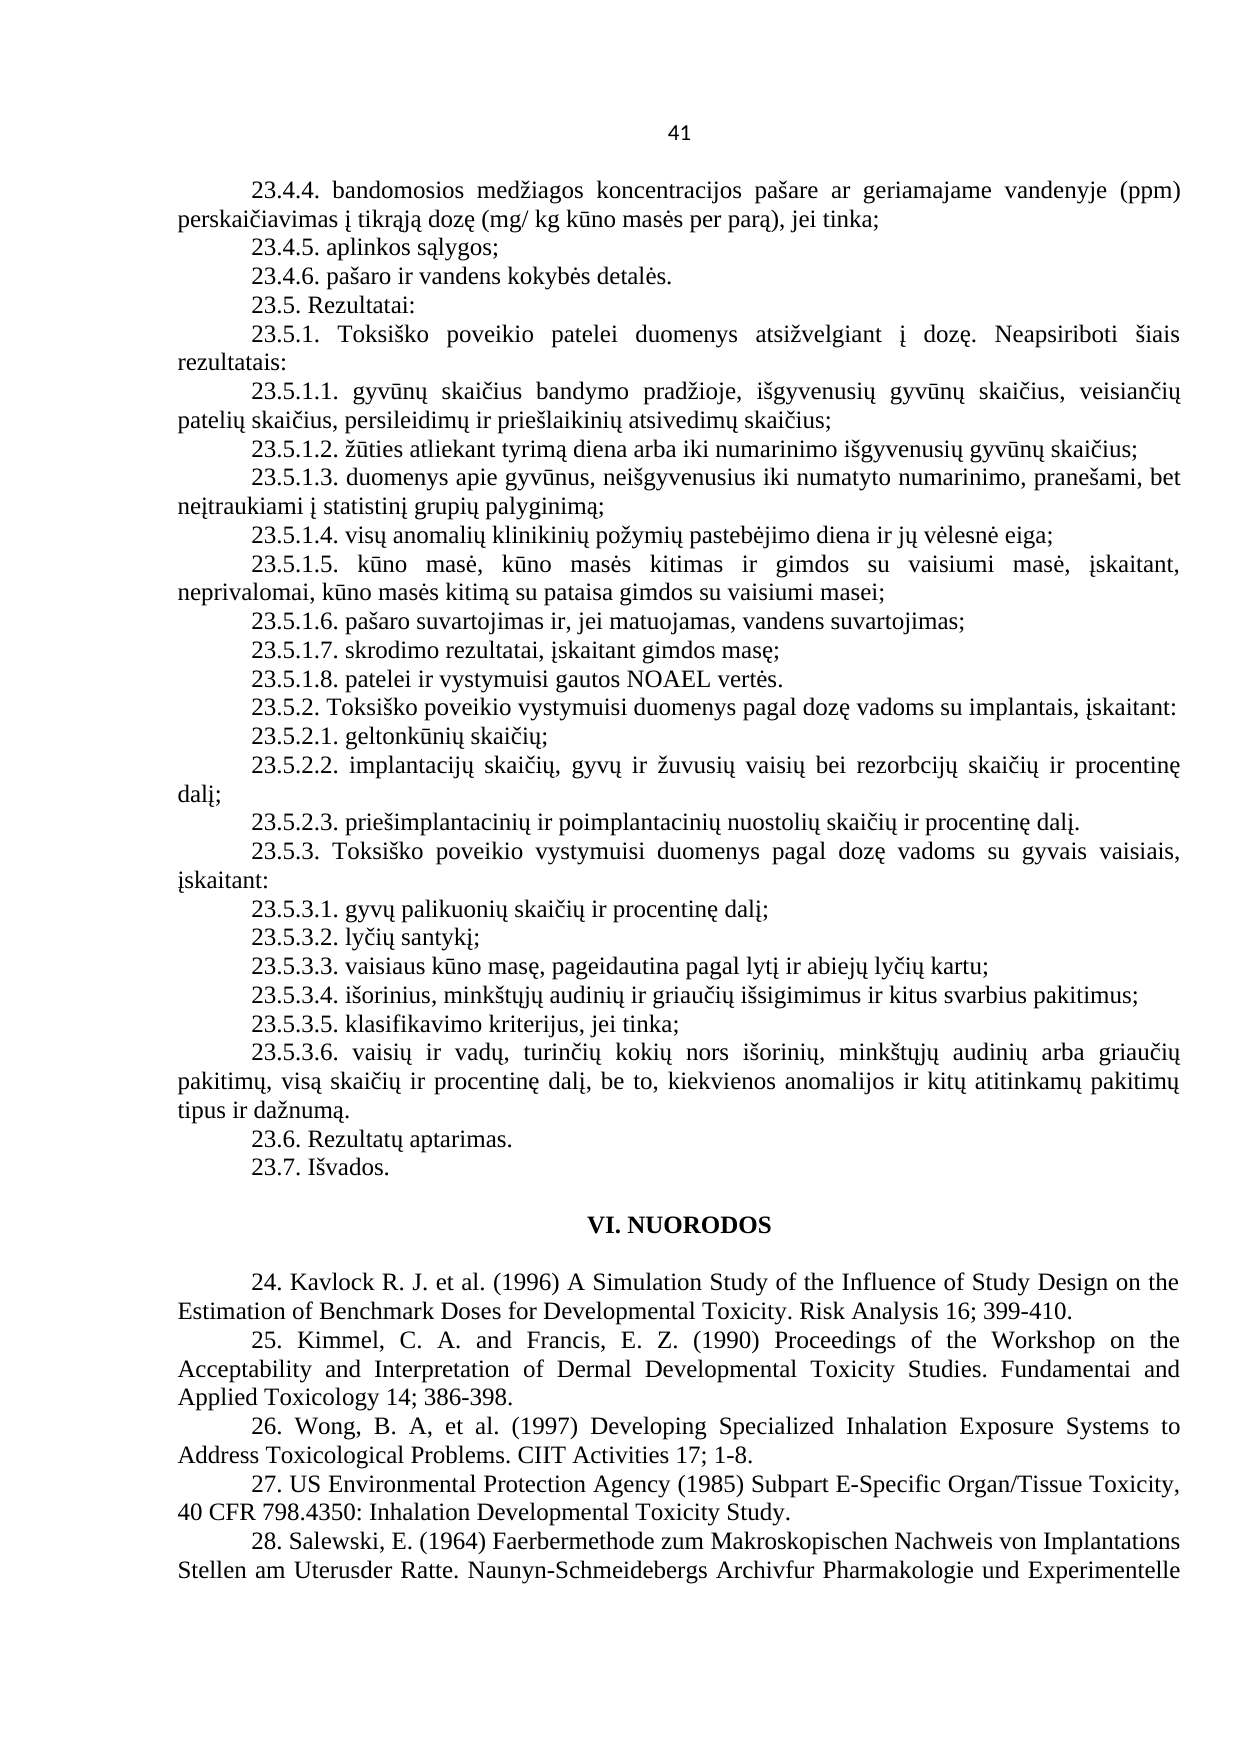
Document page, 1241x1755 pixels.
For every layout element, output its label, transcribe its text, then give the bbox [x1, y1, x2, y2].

text 23.6. Rezultatų aptarimas. [177, 1124, 1181, 1152]
text 23.5.3.2. lyčių santykį; [177, 922, 1181, 951]
text 23.7. Išvados. [177, 1152, 1181, 1181]
text 23.5.2.2. implantacijų skaičių, gyvų ir žuvusių vaisių bei rezorbcijų skaičių ir procentinę dalį; [177, 750, 1181, 807]
text 23.5.3.6. vaisių ir vadų, turinčių kokių nors išorinių, minkštųjų audinių arba griaučių pakitimų, visą skaičių ir procentinę dalį, be to, kiekvienos anomalijos ir kitų atitinkamų pakitimų tipus ir dažnumą. [177, 1037, 1181, 1124]
text 23.5.3. Toksiško poveikio vystymuisi duomenys pagal dozę vadoms su gyvais vaisiais, įskaitant: [177, 836, 1181, 894]
text 23.5.2.3. priešimplantacinių ir poimplantacinių nuostolių skaičių ir procentinę dalį. [177, 807, 1181, 836]
text 23.5.3.1. gyvų palikuonių skaičių ir procentinę dalį; [177, 894, 1181, 922]
text 23.4.4. bandomosios medžiagos koncentracijos pašare ar geriamajame vandenyje (ppm) perskaičiavimas į tikrąją dozę (mg/ kg kūno masės per parą), jei tinka; [177, 175, 1181, 232]
text 28. Salewski, E. (1964) Faerbermethode zum Makroskopischen Nachweis von Implantations Stellen am Uterusder Ratte. Naunyn-Schmeidebergs Archivfur Pharmakologie und Experimentelle [177, 1526, 1181, 1584]
text 24. Kavlock R. J. et al. (1996) A Simulation Study of the Influence of Study Design on the Estimation of Benchmark Doses for Developmental Toxicity. Risk Analysis 16; 399-410. [177, 1267, 1181, 1325]
text 23.5.1.2. žūties atliekant tyrimą diena arba iki numarinimo išgyvenusių gyvūnų skaičius; [177, 434, 1181, 462]
text 23.4.6. pašaro ir vandens kokybės detalės. [177, 261, 1181, 290]
text 23.5.3.5. klasifikavimo kriterijus, jei tinka; [177, 1009, 1181, 1037]
text 23.5.1.1. gyvūnų skaičius bandymo pradžioje, išgyvenusių gyvūnų skaičius, veisiančių patelių skaičius, persileidimų ir priešlaikinių atsivedimų skaičius; [177, 376, 1181, 434]
text 23.5.3.3. vaisiaus kūno masę, pageidautina pagal lytį ir abiejų lyčių kartu; [177, 951, 1181, 980]
text 23.5.1.3. duomenys apie gyvūnus, neišgyvenusius iki numatyto numarinimo, pranešami, bet neįtraukiami į statistinį grupių palyginimą; [177, 462, 1181, 520]
text 23.5.1.7. skrodimo rezultatai, įskaitant gimdos masę; [177, 635, 1181, 664]
text VI. NUORODOS [177, 1210, 1181, 1239]
text 23.5.1.4. visų anomalių klinikinių požymių pastebėjimo diena ir jų vėlesnė eiga; [177, 520, 1181, 549]
text 23.5.1. Toksiško poveikio patelei duomenys atsižvelgiant į dozę. Neapsiriboti šiais rezultatais: [177, 319, 1181, 376]
text 23.5. Rezultatai: [177, 290, 1181, 319]
text 23.5.1.5. kūno masė, kūno masės kitimas ir gimdos su vaisiumi masė, įskaitant, neprivalomai, kūno masės kitimą su pataisa gimdos su vaisiumi masei; [177, 549, 1181, 606]
text 25. Kimmel, C. A. and Francis, E. Z. (1990) Proceedings of the Workshop on the Acceptability and Interpretation of Dermal Developmental Toxicity Studies. Fundamentai and Applied Toxicology 14; 386-398. [177, 1325, 1181, 1411]
text 26. Wong, B. A, et al. (1997) Developing Specialized Inhalation Exposure Systems to Address Toxicological Problems. CIIT Activities 17; 1-8. [177, 1411, 1181, 1469]
text 23.5.2.1. geltonkūnių skaičių; [177, 721, 1181, 750]
text 23.4.5. aplinkos sąlygos; [177, 232, 1181, 261]
text 27. US Environmental Protection Agency (1985) Subpart E-Specific Organ/Tissue Toxicity, 40 CFR 798.4350: Inhalation Developmental Toxicity Study. [177, 1469, 1181, 1526]
text 23.5.1.8. patelei ir vystymuisi gautos NOAEL vertės. [177, 664, 1181, 692]
text 23.5.1.6. pašaro suvartojimas ir, jei matuojamas, vandens suvartojimas; [177, 606, 1181, 635]
text 23.5.3.4. išorinius, minkštųjų audinių ir griaučių išsigimimus ir kitus svarbius pakitimus; [177, 980, 1181, 1009]
text 23.5.2. Toksiško poveikio vystymuisi duomenys pagal dozę vadoms su implantais, įskaitant: [177, 692, 1181, 721]
